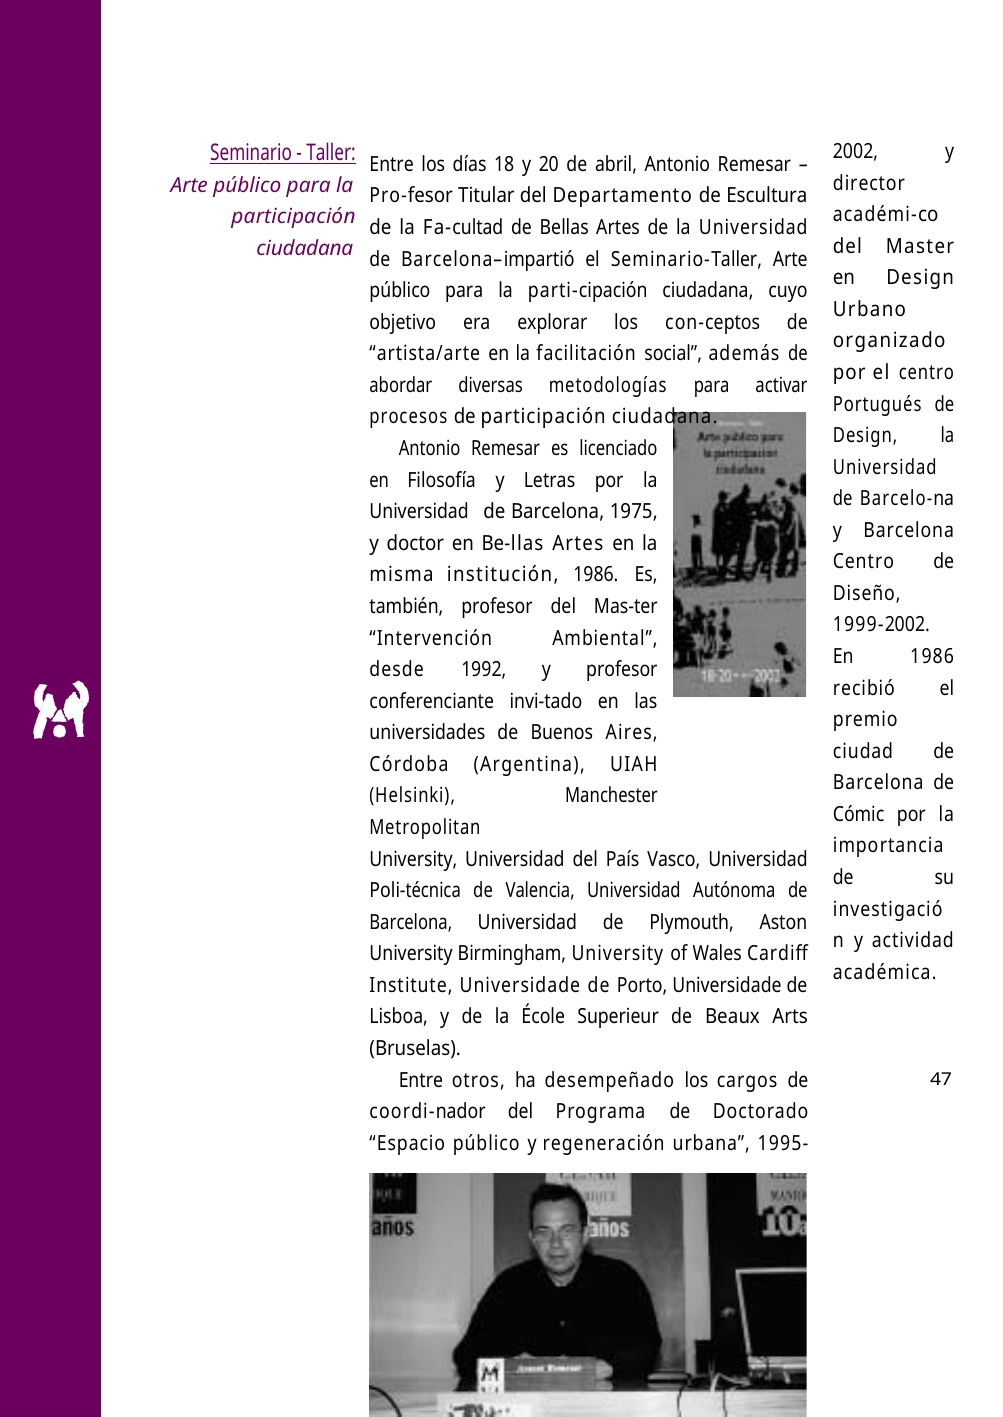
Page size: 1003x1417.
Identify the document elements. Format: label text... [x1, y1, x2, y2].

text 47 [823, 1066, 952, 1091]
text Entre otros, ha desempeñado los cargos de coordi-nador del Programa de Doctorado “Espacio público y regeneración urbana”, 1995- [369, 1065, 808, 1157]
text Entre los días 18 y 20 de abril, Antonio Remesar –Pro-fesor Titular del Departamento de Escultura de la Fa-cultad de Bellas Artes de la Universidad de Barcelona–impartió el Seminario-Taller, Arte público para la parti-cipación ciudadana, cuyo objetivo era explorar los con-ceptos de “artista/arte en la facilitación social”, además de abordar diversas metodologías para activar procesos de participación ciudadana. [369, 149, 808, 430]
text Antonio Remesar es licenciado en Filosofía y Letras por la Universidad de Barcelona, 1975, y doctor en Be-llas Artes en la misma institución, 1986. Es, también, profesor del Mas-ter “Intervención Ambiental”, desde 1992, y profesor conferenciante invi-tado en las universidades de Buenos Aires, Córdoba (Argentina), UIAH (Helsinki), Manchester Metropolitan [369, 433, 657, 841]
text 2002, y director académi-co del Master en Design Urbano organizado por el centro Portugués de Design, la Universidad de Barcelo-na y Barcelona Centro de Diseño, 1999-2002. En 1986 recibió el premio ciudad de Barcelona de Cómic por la importancia de su investigación y actividad académica. [833, 136, 954, 985]
text Seminario - Taller: Arte público para la participación ciudadana [157, 136, 356, 261]
text University, Universidad del País Vasco, Universidad Poli-técnica de Valencia, Universidad Autónoma de Barcelona, Universidad de Plymouth, Aston University Birmingham, University of Wales Cardiff Institute, Universidade de Porto, Universidade de Lisboa, y de la École Superieur de Beaux Arts (Bruselas). [369, 844, 808, 1062]
